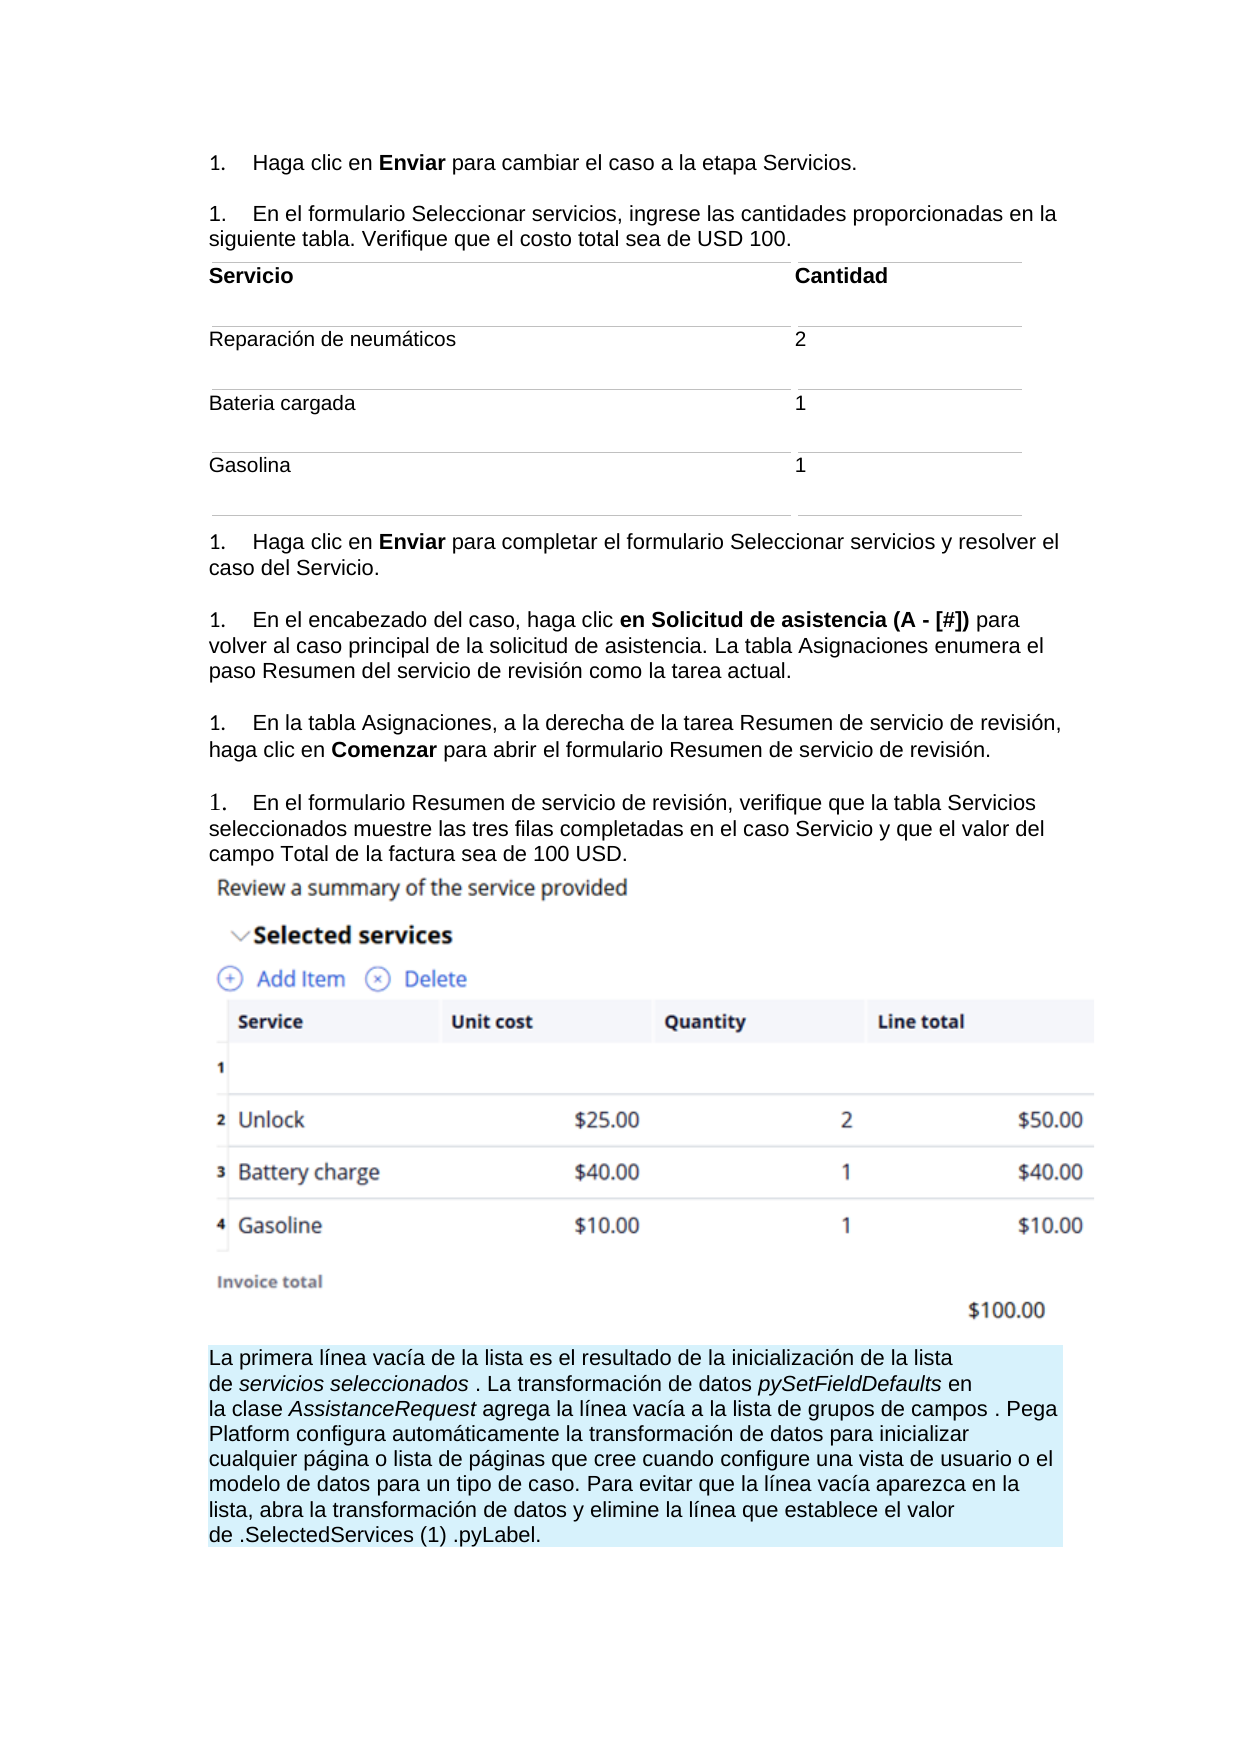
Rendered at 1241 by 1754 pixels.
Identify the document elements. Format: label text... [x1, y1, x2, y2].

text La primera línea vacía de la lista es el resultado de la inicialización de la lista de servicios seleccionados . La transformación de datos pySetFieldDefaults en la clase AssistanceRequest agrega la línea vacía a la lista de grupos de campos . Pega Platform configura automáticamente la transformación de datos para inicializar cualquier página o lista de páginas que cree cuando configure una vista de usuario o el modelo de datos para un tipo de caso. Para evitar que la línea vacía aparezca en la lista, abra la transformación de datos y elimine la línea que establece el valor de .SelectedServices (1) .pyLabel. [208, 1345, 1063, 1547]
table_cell Reparación de neumáticos [212, 327, 791, 389]
list En el formulario Seleccionar servicios, ingrese las cantidades proporcionadas en la siguiente tabla. Verifique que el costo total sea de USD 100. [208, 201, 1063, 251]
table_cell Gasolina [212, 453, 791, 515]
list En el formulario Resumen de servicio de revisión, verifique que la tabla Servicios seleccionados muestre las tres filas completadas en el caso Servicio y que el valor del campo Total de la factura sea de 100 USD. [208, 787, 1063, 866]
table_header Servicio [212, 263, 791, 326]
picture [208, 876, 1095, 1335]
list Haga clic en Enviar para cambiar el caso a la etapa Servicios. [208, 148, 1063, 176]
table_cell 1 [798, 390, 1022, 452]
table_header Cantidad [798, 263, 1022, 326]
list Haga clic en Enviar para completar el formulario Seleccionar servicios y resolver el caso del Servicio. [208, 527, 1063, 580]
table_cell Bateria cargada [212, 390, 791, 452]
table_cell 2 [798, 327, 1022, 389]
table_cell 1 [798, 453, 1022, 515]
list En la tabla Asignaciones, a la derecha de la tarea Resumen de servicio de revisión, haga clic en Comenzar para abrir el formulario Resumen de servicio de revisión. [208, 708, 1063, 762]
list En el encabezado del caso, haga clic en Solicitud de asistencia (A - [#]) para volver al caso principal de la solicitud de asistencia. La tabla Asignaciones enumera el paso Resumen del servicio de revisión como la tarea actual. [208, 605, 1063, 683]
